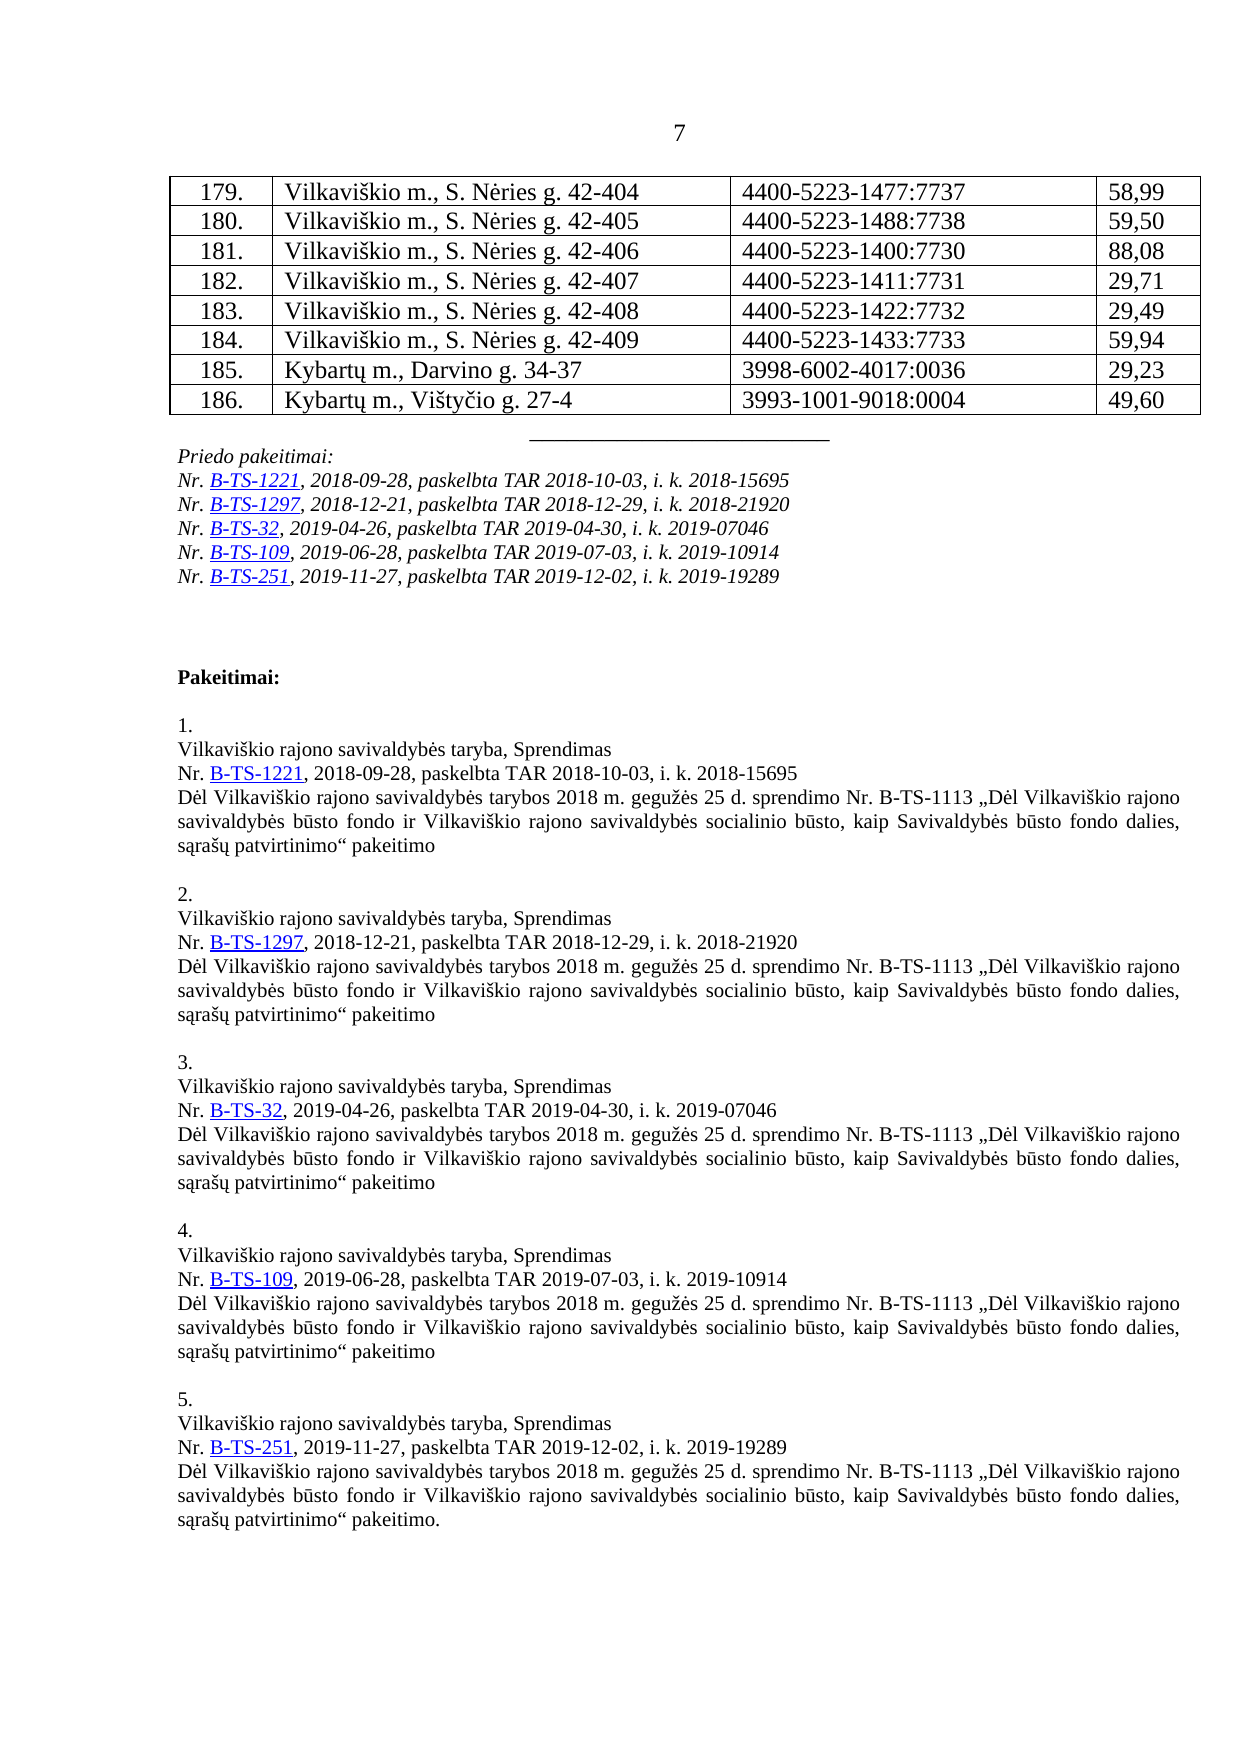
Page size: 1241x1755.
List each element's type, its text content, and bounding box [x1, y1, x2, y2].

text Nr. B-TS-251, 2019-11-27, paskelbta TAR 2019-12-02, i. k. 2019-19289 [177, 1435, 1181, 1459]
table_cell 183. [171, 296, 272, 324]
table_cell 58,99 [1097, 177, 1200, 205]
table_cell 3993-1001-9018:0004 [731, 385, 1096, 414]
table_cell 3998-6002-4017:0036 [731, 355, 1096, 384]
text Dėl Vilkaviškio rajono savivaldybės tarybos 2018 m. gegužės 25 d. sprendimo Nr. B-TS-1113 „Dėl Vilkaviškio rajono savivaldybės būsto fondo ir Vilkaviškio rajono savivaldybės socialinio būsto, kaip Savivaldybės būsto fondo dalies, sąrašų patvirtinimo“ pakeitimo [177, 785, 1181, 857]
table_cell Vilkaviškio m., S. Nėries g. 42-406 [273, 236, 730, 265]
text Nr. B-TS-1221, 2018-09-28, paskelbta TAR 2018-10-03, i. k. 2018-15695 [177, 761, 1181, 785]
text Vilkaviškio rajono savivaldybės taryba, Sprendimas [177, 1242, 1181, 1267]
table_cell 59,94 [1097, 326, 1200, 354]
text Dėl Vilkaviškio rajono savivaldybės tarybos 2018 m. gegužės 25 d. sprendimo Nr. B-TS-1113 „Dėl Vilkaviškio rajono savivaldybės būsto fondo ir Vilkaviškio rajono savivaldybės socialinio būsto, kaip Savivaldybės būsto fondo dalies, sąrašų patvirtinimo“ pakeitimo [177, 1291, 1181, 1363]
text Nr. B-TS-251, 2019-11-27, paskelbta TAR 2019-12-02, i. k. 2019-19289 [177, 564, 1181, 588]
text Nr. B-TS-1221, 2018-09-28, paskelbta TAR 2018-10-03, i. k. 2018-15695 [177, 468, 1181, 492]
table_cell 184. [171, 326, 272, 354]
text Dėl Vilkaviškio rajono savivaldybės tarybos 2018 m. gegužės 25 d. sprendimo Nr. B-TS-1113 „Dėl Vilkaviškio rajono savivaldybės būsto fondo ir Vilkaviškio rajono savivaldybės socialinio būsto, kaip Savivaldybės būsto fondo dalies, sąrašų patvirtinimo“ pakeitimo [177, 954, 1181, 1026]
table_cell 182. [171, 266, 272, 295]
text Vilkaviškio rajono savivaldybės taryba, Sprendimas [177, 1411, 1181, 1435]
table_cell 4400-5223-1422:7732 [731, 296, 1096, 324]
table_cell 186. [171, 385, 272, 414]
text ________________________ [177, 415, 1181, 444]
table_cell 29,49 [1097, 296, 1200, 324]
table_cell 49,60 [1097, 385, 1200, 414]
text Nr. B-TS-109, 2019-06-28, paskelbta TAR 2019-07-03, i. k. 2019-10914 [177, 1267, 1181, 1291]
table_cell Kybartų m., Vištyčio g. 27-4 [273, 385, 730, 414]
text Nr. B-TS-1297, 2018-12-21, paskelbta TAR 2018-12-29, i. k. 2018-21920 [177, 930, 1181, 954]
table_cell 180. [171, 206, 272, 235]
table_cell 181. [171, 236, 272, 265]
table_cell 179. [171, 177, 272, 205]
text Priedo pakeitimai: [177, 444, 1181, 468]
text Pakeitimai: [177, 665, 1181, 689]
text 2. [177, 882, 1181, 906]
text Nr. B-TS-109, 2019-06-28, paskelbta TAR 2019-07-03, i. k. 2019-10914 [177, 540, 1181, 564]
text 3. [177, 1050, 1181, 1074]
text Vilkaviškio rajono savivaldybės taryba, Sprendimas [177, 1074, 1181, 1098]
table_cell 4400-5223-1433:7733 [731, 326, 1096, 354]
table_cell 4400-5223-1477:7737 [731, 177, 1096, 205]
table_cell 59,50 [1097, 206, 1200, 235]
table_cell Vilkaviškio m., S. Nėries g. 42-408 [273, 296, 730, 324]
text 5. [177, 1387, 1181, 1411]
table_cell Vilkaviškio m., S. Nėries g. 42-409 [273, 326, 730, 354]
text Vilkaviškio rajono savivaldybės taryba, Sprendimas [177, 906, 1181, 930]
table_cell 29,23 [1097, 355, 1200, 384]
table_cell Vilkaviškio m., S. Nėries g. 42-404 [273, 177, 730, 205]
table_cell 4400-5223-1400:7730 [731, 236, 1096, 265]
text Vilkaviškio rajono savivaldybės taryba, Sprendimas [177, 737, 1181, 761]
text Dėl Vilkaviškio rajono savivaldybės tarybos 2018 m. gegužės 25 d. sprendimo Nr. B-TS-1113 „Dėl Vilkaviškio rajono savivaldybės būsto fondo ir Vilkaviškio rajono savivaldybės socialinio būsto, kaip Savivaldybės būsto fondo dalies, sąrašų patvirtinimo“ pakeitimo. [177, 1459, 1181, 1531]
table_cell Vilkaviškio m., S. Nėries g. 42-407 [273, 266, 730, 295]
table_cell 4400-5223-1411:7731 [731, 266, 1096, 295]
text Nr. B-TS-32, 2019-04-26, paskelbta TAR 2019-04-30, i. k. 2019-07046 [177, 516, 1181, 540]
table_cell 29,71 [1097, 266, 1200, 295]
text 1. [177, 713, 1181, 737]
table_cell Vilkaviškio m., S. Nėries g. 42-405 [273, 206, 730, 235]
text Nr. B-TS-32, 2019-04-26, paskelbta TAR 2019-04-30, i. k. 2019-07046 [177, 1098, 1181, 1122]
text Nr. B-TS-1297, 2018-12-21, paskelbta TAR 2018-12-29, i. k. 2018-21920 [177, 492, 1181, 516]
table_cell Kybartų m., Darvino g. 34-37 [273, 355, 730, 384]
table_cell 185. [171, 355, 272, 384]
table_cell 88,08 [1097, 236, 1200, 265]
text 4. [177, 1218, 1181, 1242]
table_cell 4400-5223-1488:7738 [731, 206, 1096, 235]
text Dėl Vilkaviškio rajono savivaldybės tarybos 2018 m. gegužės 25 d. sprendimo Nr. B-TS-1113 „Dėl Vilkaviškio rajono savivaldybės būsto fondo ir Vilkaviškio rajono savivaldybės socialinio būsto, kaip Savivaldybės būsto fondo dalies, sąrašų patvirtinimo“ pakeitimo [177, 1122, 1181, 1194]
